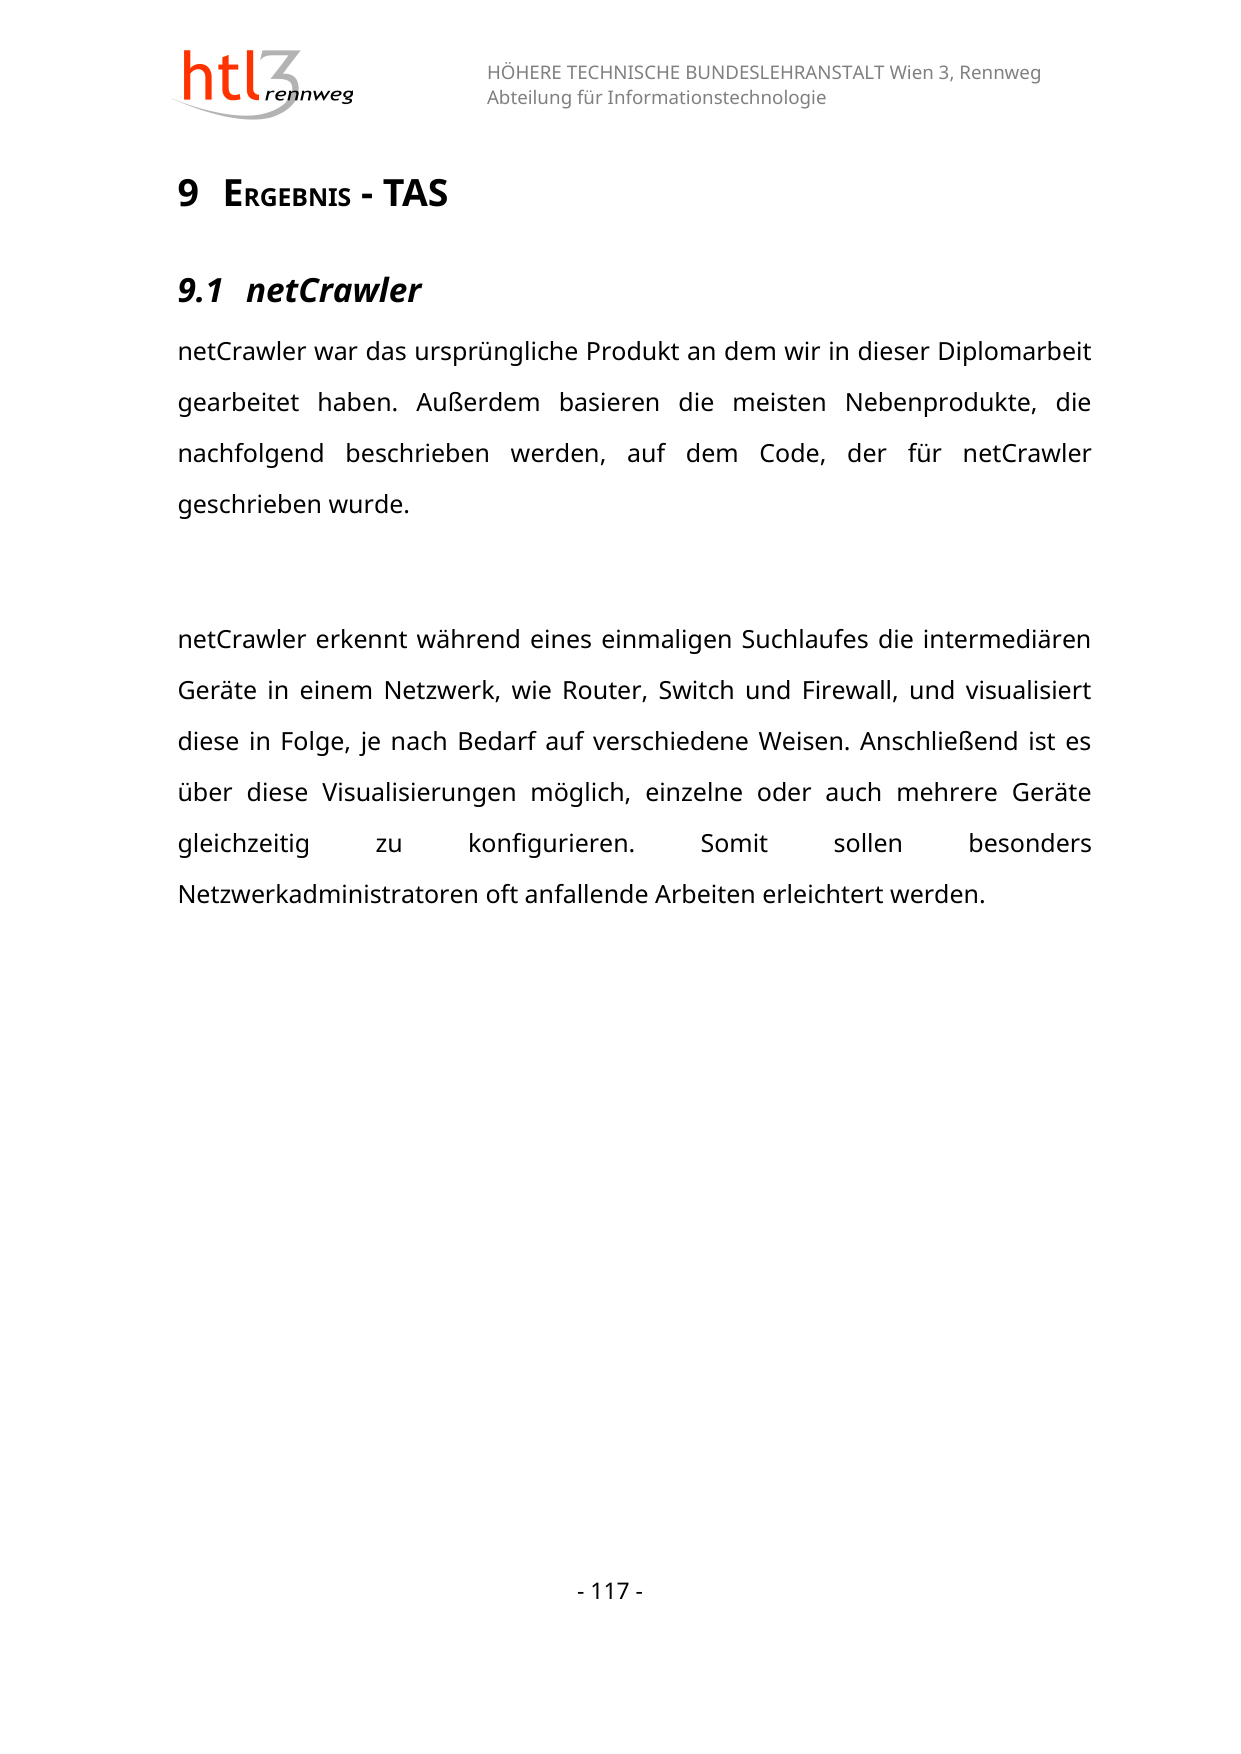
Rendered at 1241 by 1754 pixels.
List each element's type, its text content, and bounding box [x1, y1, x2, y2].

text netCrawler war das ursprüngliche Produkt an dem wir in dieser Diplomarbeit gearbeitet haben. Außerdem basieren die meisten Nebenprodukte, die nachfolgend beschrieben werden, auf dem Code, der für netCrawler geschrieben wurde. [177, 333, 1092, 520]
subtitle netCrawler [177, 267, 1092, 312]
subtitle Ergebnis - TAS [177, 166, 1092, 217]
picture [171, 50, 353, 120]
text netCrawler erkennt während eines einmaligen Suchlaufes die intermediären Geräte in einem Netzwerk, wie Router, Switch und Firewall, und visualisiert diese in Folge, je nach Bedarf auf verschiedene Weisen. Anschließend ist es über diese Visualisierungen möglich, einzelne oder auch mehrere Geräte gleichzeitig zu konfigurieren. Somit sollen besonders Netzwerkadministratoren oft anfallende Arbeiten erleichtert werden. [177, 622, 1092, 911]
